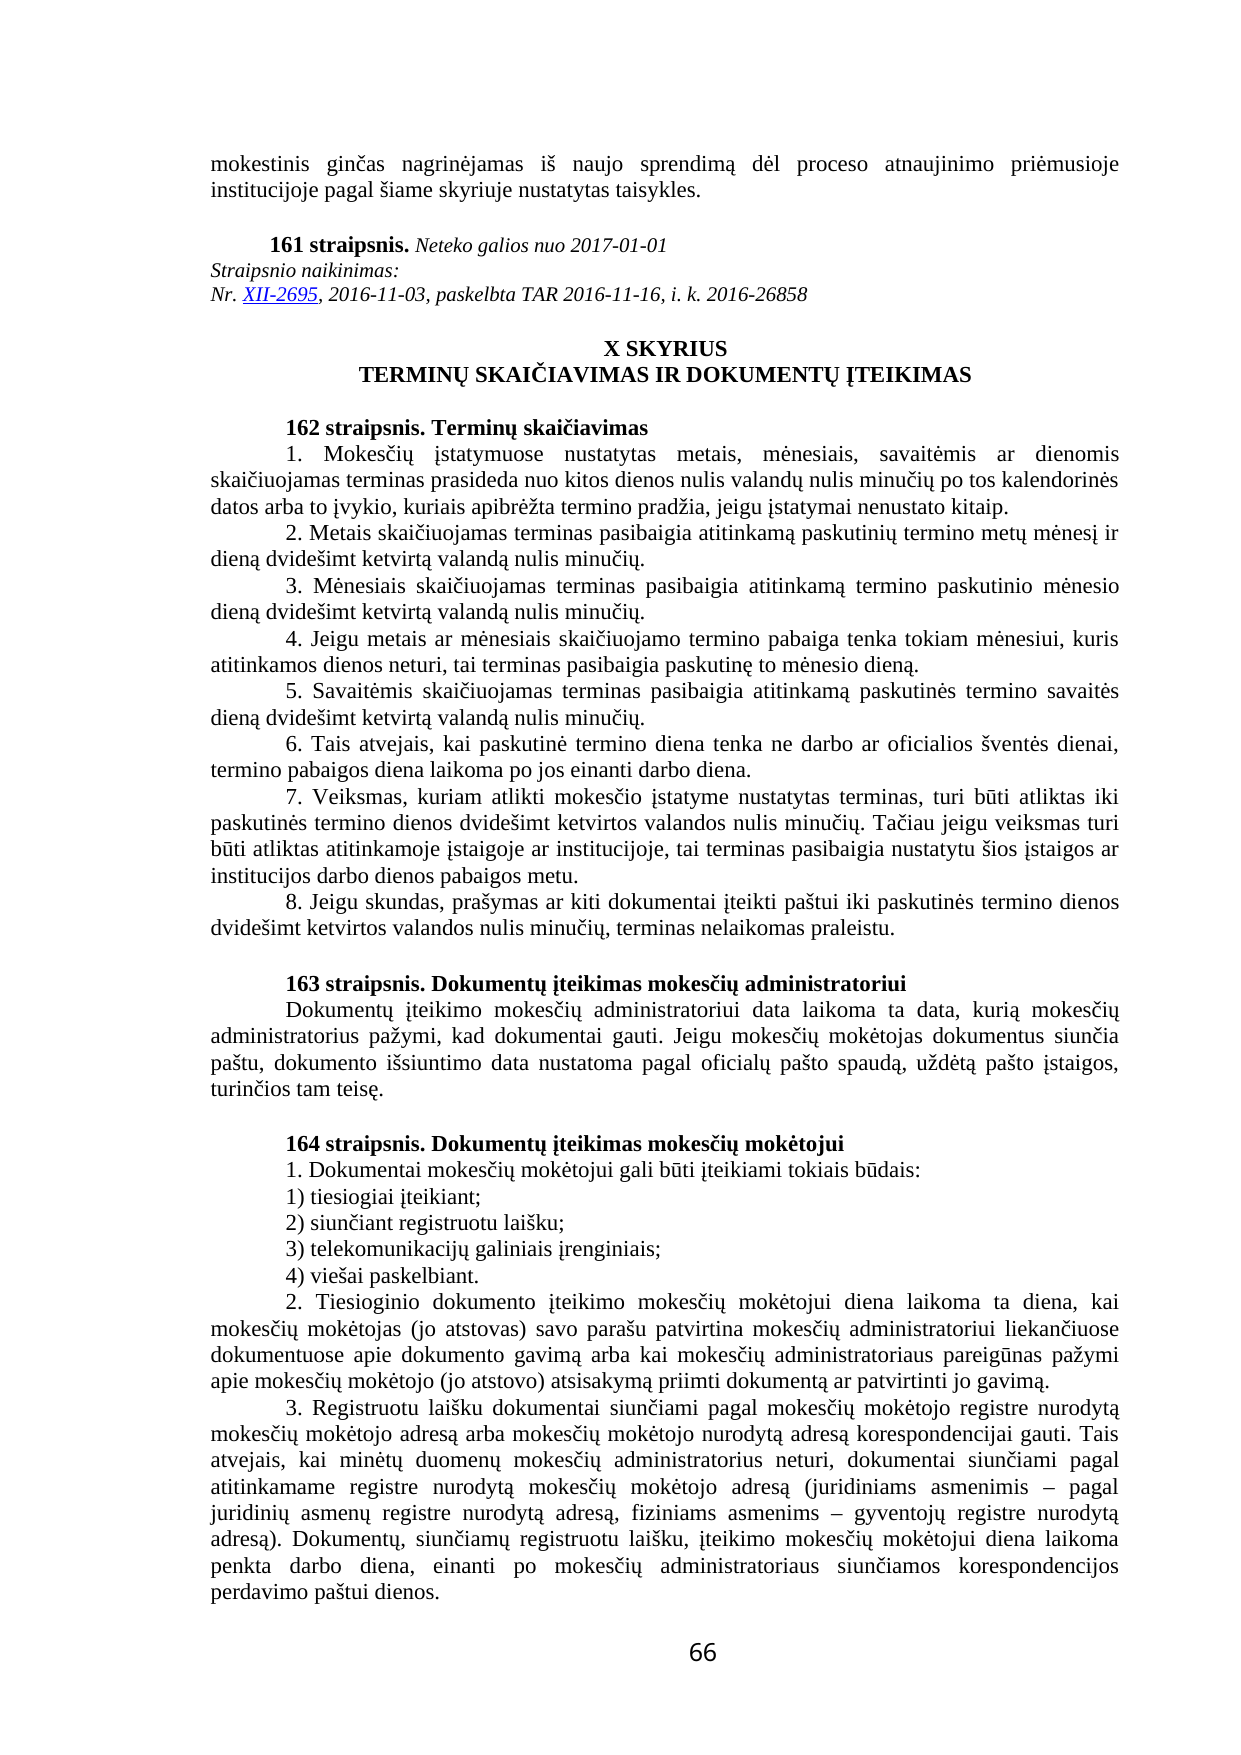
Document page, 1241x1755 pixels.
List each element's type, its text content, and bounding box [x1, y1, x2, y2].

text X SKYRIUS [210, 335, 1120, 361]
text 1. Dokumentai mokesčių mokėtojui gali būti įteikiami tokiais būdais: [210, 1156, 1120, 1183]
text 162 straipsnis. Terminų skaičiavimas [210, 414, 1120, 440]
text 8. Jeigu skundas, prašymas ar kiti dokumentai įteikti paštui iki paskutinės termino dienos dvidešimt ketvirtos valandos nulis minučių, terminas nelaikomas praleistu. [210, 888, 1120, 941]
text 3) telekomunikacijų galiniais įrenginiais; [210, 1236, 1120, 1262]
text 3. Registruotu laišku dokumentai siunčiami pagal mokesčių mokėtojo registre nurodytą mokesčių mokėtojo adresą arba mokesčių mokėtojo nurodytą adresą korespondencijai gauti. Tais atvejais, kai minėtų duomenų mokesčių administratorius neturi, dokumentai siunčiami pagal atitinkamame registre nurodytą mokesčių mokėtojo adresą (juridiniams asmenimis – pagal juridinių asmenų registre nurodytą adresą, fiziniams asmenims – gyventojų registre nurodytą adresą). Dokumentų, siunčiamų registruotu laišku, įteikimo mokesčių mokėtojui diena laikoma penkta darbo diena, einanti po mokesčių administratoriaus siunčiamos korespondencijos perdavimo paštui dienos. [210, 1394, 1120, 1604]
text 4) viešai paskelbiant. [210, 1262, 1120, 1288]
text 161 straipsnis. Neteko galios nuo 2017-01-01 [210, 231, 1120, 258]
text 1. Mokesčių įstatymuose nustatytas metais, mėnesiais, savaitėmis ar dienomis skaičiuojamas terminas prasideda nuo kitos dienos nulis valandų nulis minučių po tos kalendorinės datos arba to įvykio, kuriais apibrėžta termino pradžia, jeigu įstatymai nenustato kitaip. [210, 440, 1120, 519]
text 164 straipsnis. Dokumentų įteikimas mokesčių mokėtojui [210, 1130, 1120, 1156]
text 7. Veiksmas, kuriam atlikti mokesčio įstatyme nustatytas terminas, turi būti atliktas iki paskutinės termino dienos dvidešimt ketvirtos valandos nulis minučių. Tačiau jeigu veiksmas turi būti atliktas atitinkamoje įstaigoje ar institucijoje, tai terminas pasibaigia nustatytu šios įstaigos ar institucijos darbo dienos pabaigos metu. [210, 783, 1120, 888]
text Straipsnio naikinimas: [210, 258, 1120, 282]
text 2. Tiesioginio dokumento įteikimo mokesčių mokėtojui diena laikoma ta diena, kai mokesčių mokėtojas (jo atstovas) savo parašu patvirtina mokesčių administratoriui liekančiuose dokumentuose apie dokumento gavimą arba kai mokesčių administratoriaus pareigūnas pažymi apie mokesčių mokėtojo (jo atstovo) atsisakymą priimti dokumentą ar patvirtinti jo gavimą. [210, 1288, 1120, 1394]
text 1) tiesiogiai įteikiant; [210, 1183, 1120, 1209]
text mokestinis ginčas nagrinėjamas iš naujo sprendimą dėl proceso atnaujinimo priėmusioje institucijoje pagal šiame skyriuje nustatytas taisykles. [210, 150, 1120, 203]
text 2. Metais skaičiuojamas terminas pasibaigia atitinkamą paskutinių termino metų mėnesį ir dieną dvidešimt ketvirtą valandą nulis minučių. [210, 519, 1120, 572]
text 5. Savaitėmis skaičiuojamas terminas pasibaigia atitinkamą paskutinės termino savaitės dieną dvidešimt ketvirtą valandą nulis minučių. [210, 677, 1120, 730]
text 2) siunčiant registruotu laišku; [210, 1209, 1120, 1236]
text Dokumentų įteikimo mokesčių administratoriui data laikoma ta data, kurią mokesčių administratorius pažymi, kad dokumentai gauti. Jeigu mokesčių mokėtojas dokumentus siunčia paštu, dokumento išsiuntimo data nustatoma pagal oficialų pašto spaudą, uždėtą pašto įstaigos, turinčios tam teisę. [210, 996, 1120, 1101]
text 163 straipsnis. Dokumentų įteikimas mokesčių administratoriui [210, 969, 1120, 996]
text 4. Jeigu metais ar mėnesiais skaičiuojamo termino pabaiga tenka tokiam mėnesiui, kuris atitinkamos dienos neturi, tai terminas pasibaigia paskutinę to mėnesio dieną. [210, 624, 1120, 677]
text TERMINŲ SKAIČIAVIMAS IR DOKUMENTŲ ĮTEIKIMAS [210, 361, 1120, 387]
text Nr. XII-2695, 2016-11-03, paskelbta TAR 2016-11-16, i. k. 2016-26858 [210, 282, 1120, 306]
text 3. Mėnesiais skaičiuojamas terminas pasibaigia atitinkamą termino paskutinio mėnesio dieną dvidešimt ketvirtą valandą nulis minučių. [210, 572, 1120, 624]
text 6. Tais atvejais, kai paskutinė termino diena tenka ne darbo ar oficialios šventės dienai, termino pabaigos diena laikoma po jos einanti darbo diena. [210, 730, 1120, 783]
